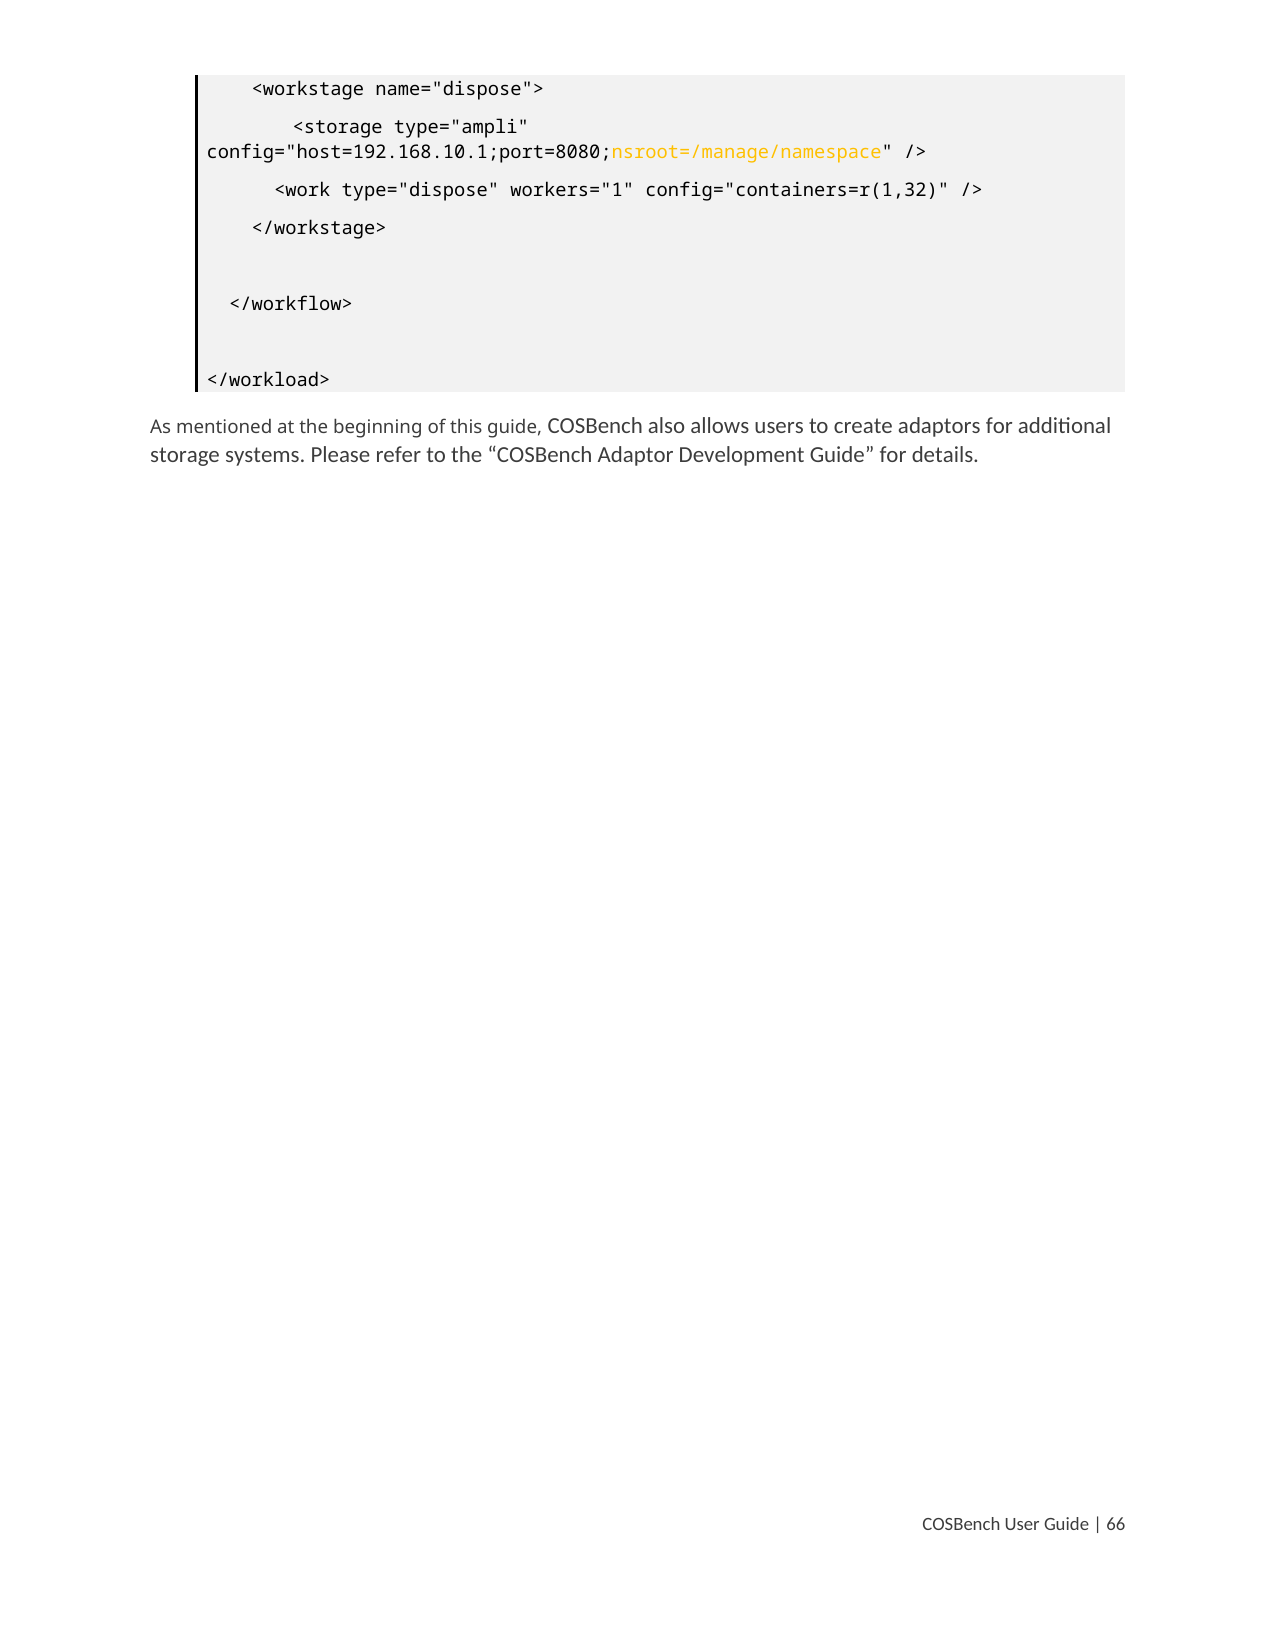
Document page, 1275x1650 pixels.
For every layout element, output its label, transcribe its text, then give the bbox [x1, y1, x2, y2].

text </workflow> [198, 291, 1125, 316]
text </workload> [198, 367, 1125, 392]
text <storage type="ampli" config="host=192.168.10.1;port=8080;nsroot=/manage/namespace" /> [198, 113, 1125, 164]
text </workstage> [198, 214, 1125, 240]
text <work type="dispose" workers="1" config="containers=r(1,32)" /> [198, 177, 1125, 202]
text <workstage name="dispose"> [198, 75, 1125, 101]
text As mentioned at the beginning of this guide, COSBench also allows users to create adaptors for additional storage systems. Please refer to the “COSBench Adaptor Development Guide” for details. [150, 411, 1125, 468]
